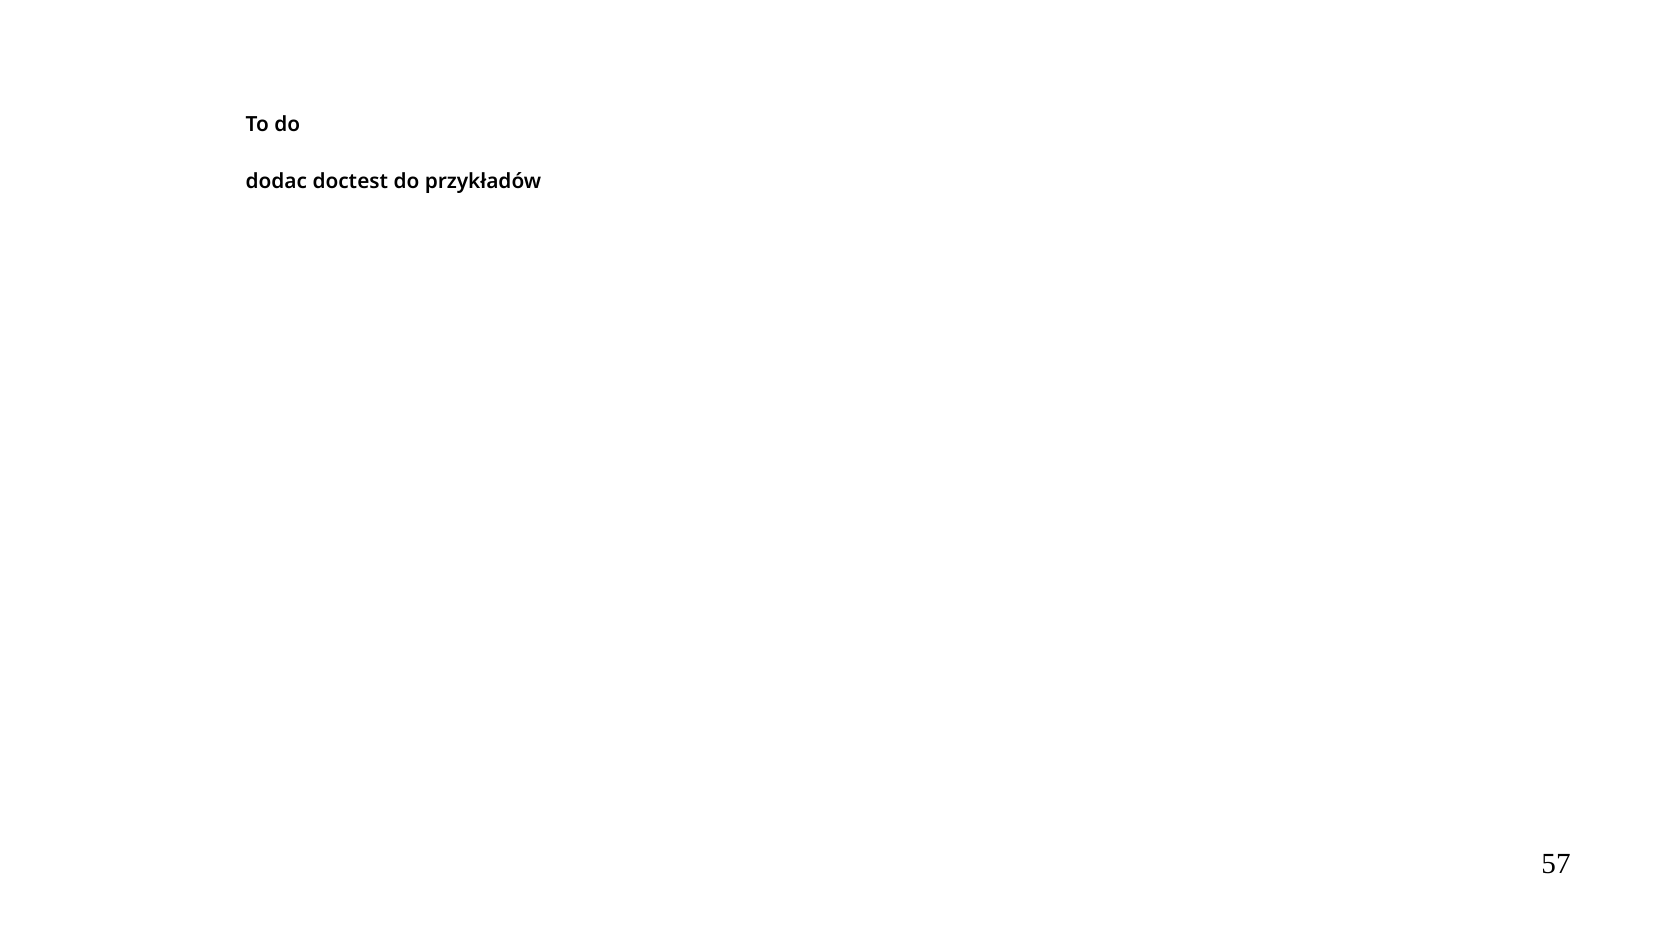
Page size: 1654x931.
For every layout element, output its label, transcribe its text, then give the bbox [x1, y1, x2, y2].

text_box To do dodac doctest do przykładów [230, 102, 1480, 876]
